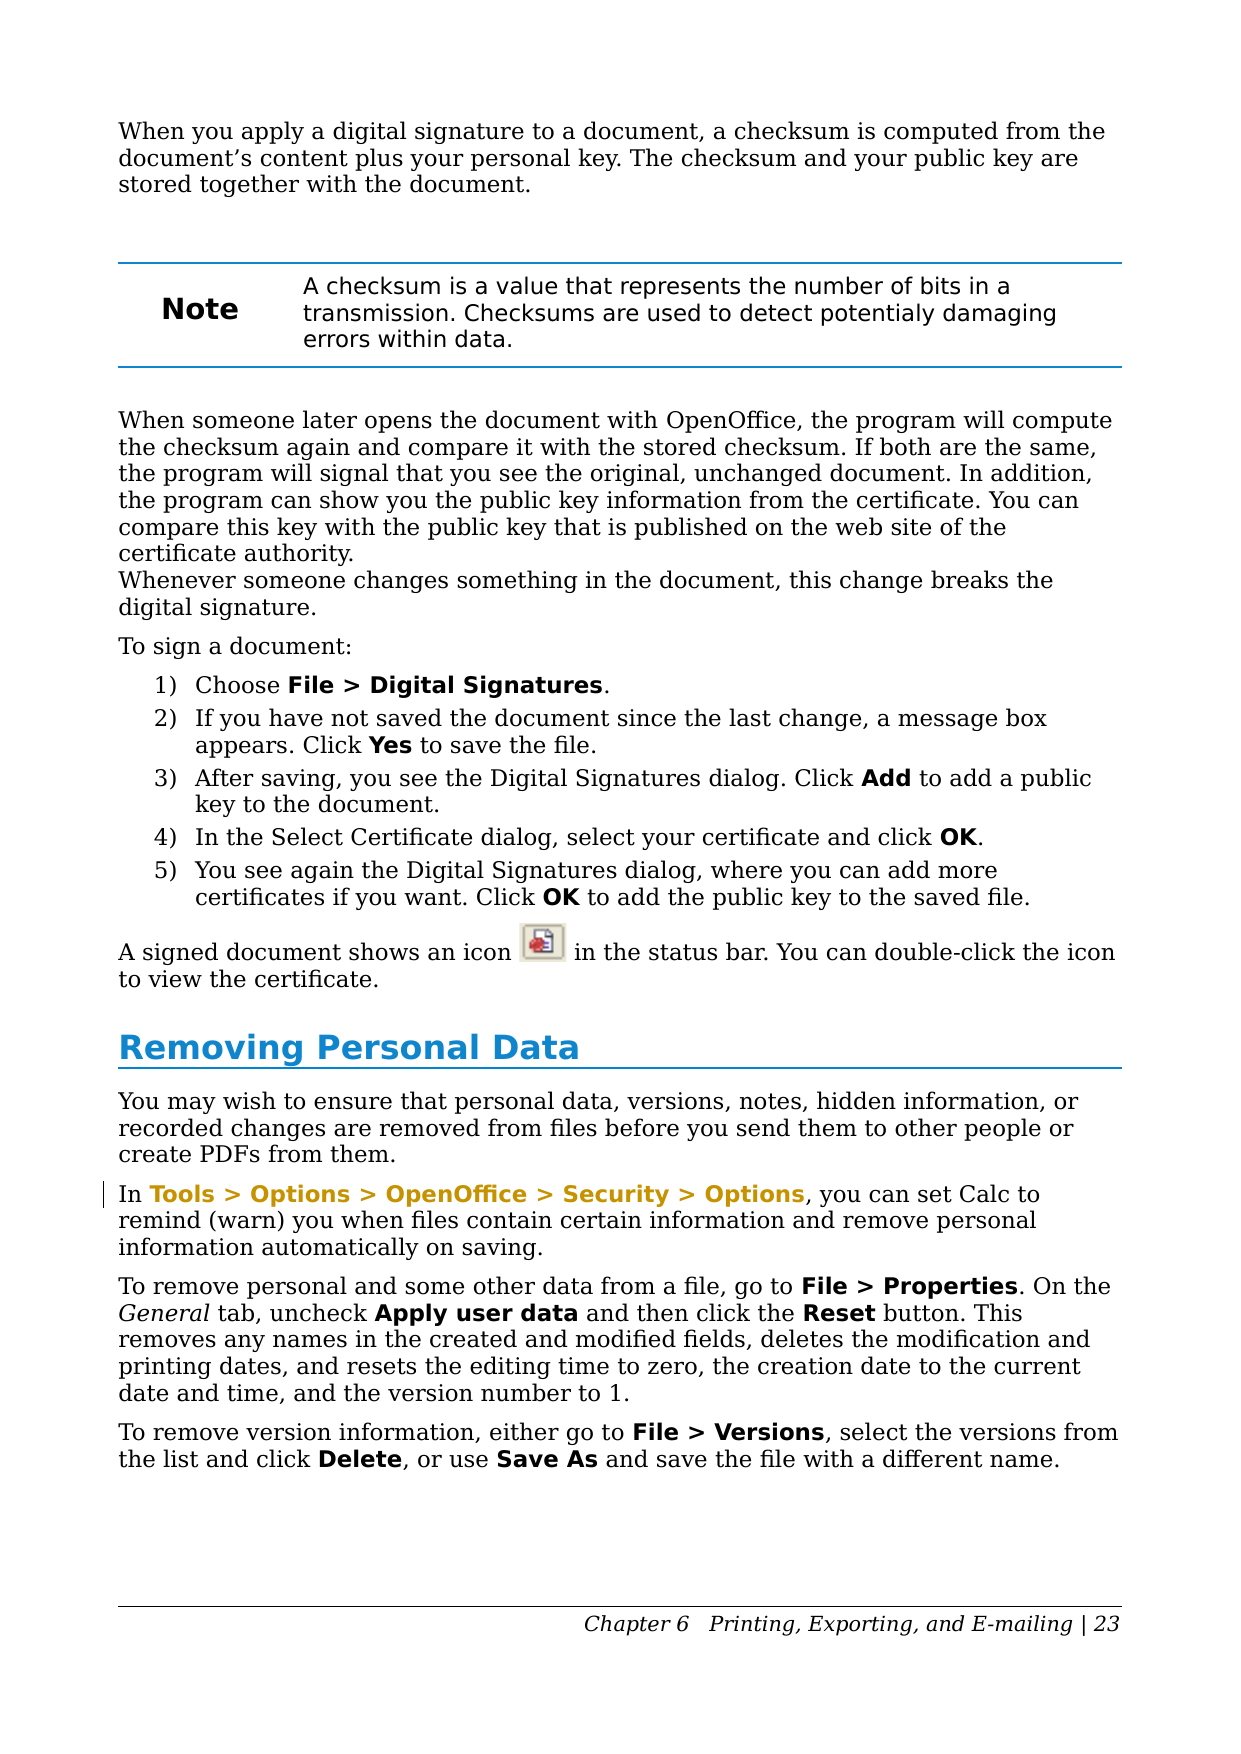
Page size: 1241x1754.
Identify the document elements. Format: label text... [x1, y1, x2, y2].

text To remove personal and some other data from a file, go to File > Properties. On the General tab, uncheck Apply user data and then click the Reset button. This removes any names in the created and modified fields, deletes the modification and printing dates, and resets the editing time to zero, the creation date to the current date and time, and the version number to 1. [118, 1273, 1122, 1407]
list You see again the Digital Signatures dialog, where you can add more certificates if you want. Click OK to add the public key to the saved file. [177, 857, 1122, 911]
text When someone later opens the document with OpenOffice, the program will compute the checksum again and compare it with the stored checksum. If both are the same, the program will signal that you see the original, unchanged document. In addition, the program can show you the public key information from the certificate. You can compare this key with the public key that is published on the web site of the certificate authority. [118, 407, 1122, 567]
text A signed document shows an icon in the status bar. You can double-click the icon to view the certificate. [118, 923, 1122, 992]
table_header Note [118, 264, 281, 366]
list After saving, you see the Digital Signatures dialog. Click Add to add a public key to the document. [177, 765, 1122, 818]
table_header A checksum is a value that represents the number of bits in a transmission. Checksums are used to detect potentialy damaging errors within data. [281, 264, 1122, 366]
text To remove version information, either go to File > Versions, select the versions from the list and click Delete, or use Save As and save the file with a different name. [118, 1419, 1122, 1472]
subtitle Removing Personal Data [118, 1028, 1122, 1067]
text In Tools > Options > OpenOffice > Security > Options, you can set Calc to remind (warn) you when files contain certain information and remove personal information automatically on saving. [118, 1181, 1122, 1261]
text To sign a document: [118, 633, 1122, 660]
text When you apply a digital signature to a document, a checksum is computed from the document’s content plus your personal key. The checksum and your public key are stored together with the document. [118, 118, 1122, 198]
text Whenever someone changes something in the document, this change breaks the digital signature. [118, 567, 1122, 621]
text You may wish to ensure that personal data, versions, notes, hidden information, or recorded changes are removed from files before you send them to other people or create PDFs from them. [118, 1088, 1122, 1168]
list Choose File > Digital Signatures. [177, 672, 1122, 699]
list If you have not saved the document since the last change, a message box appears. Click Yes to save the file. [177, 705, 1122, 758]
list In the Select Certificate dialog, select your certificate and click OK. [177, 824, 1122, 851]
picture [519, 923, 567, 962]
